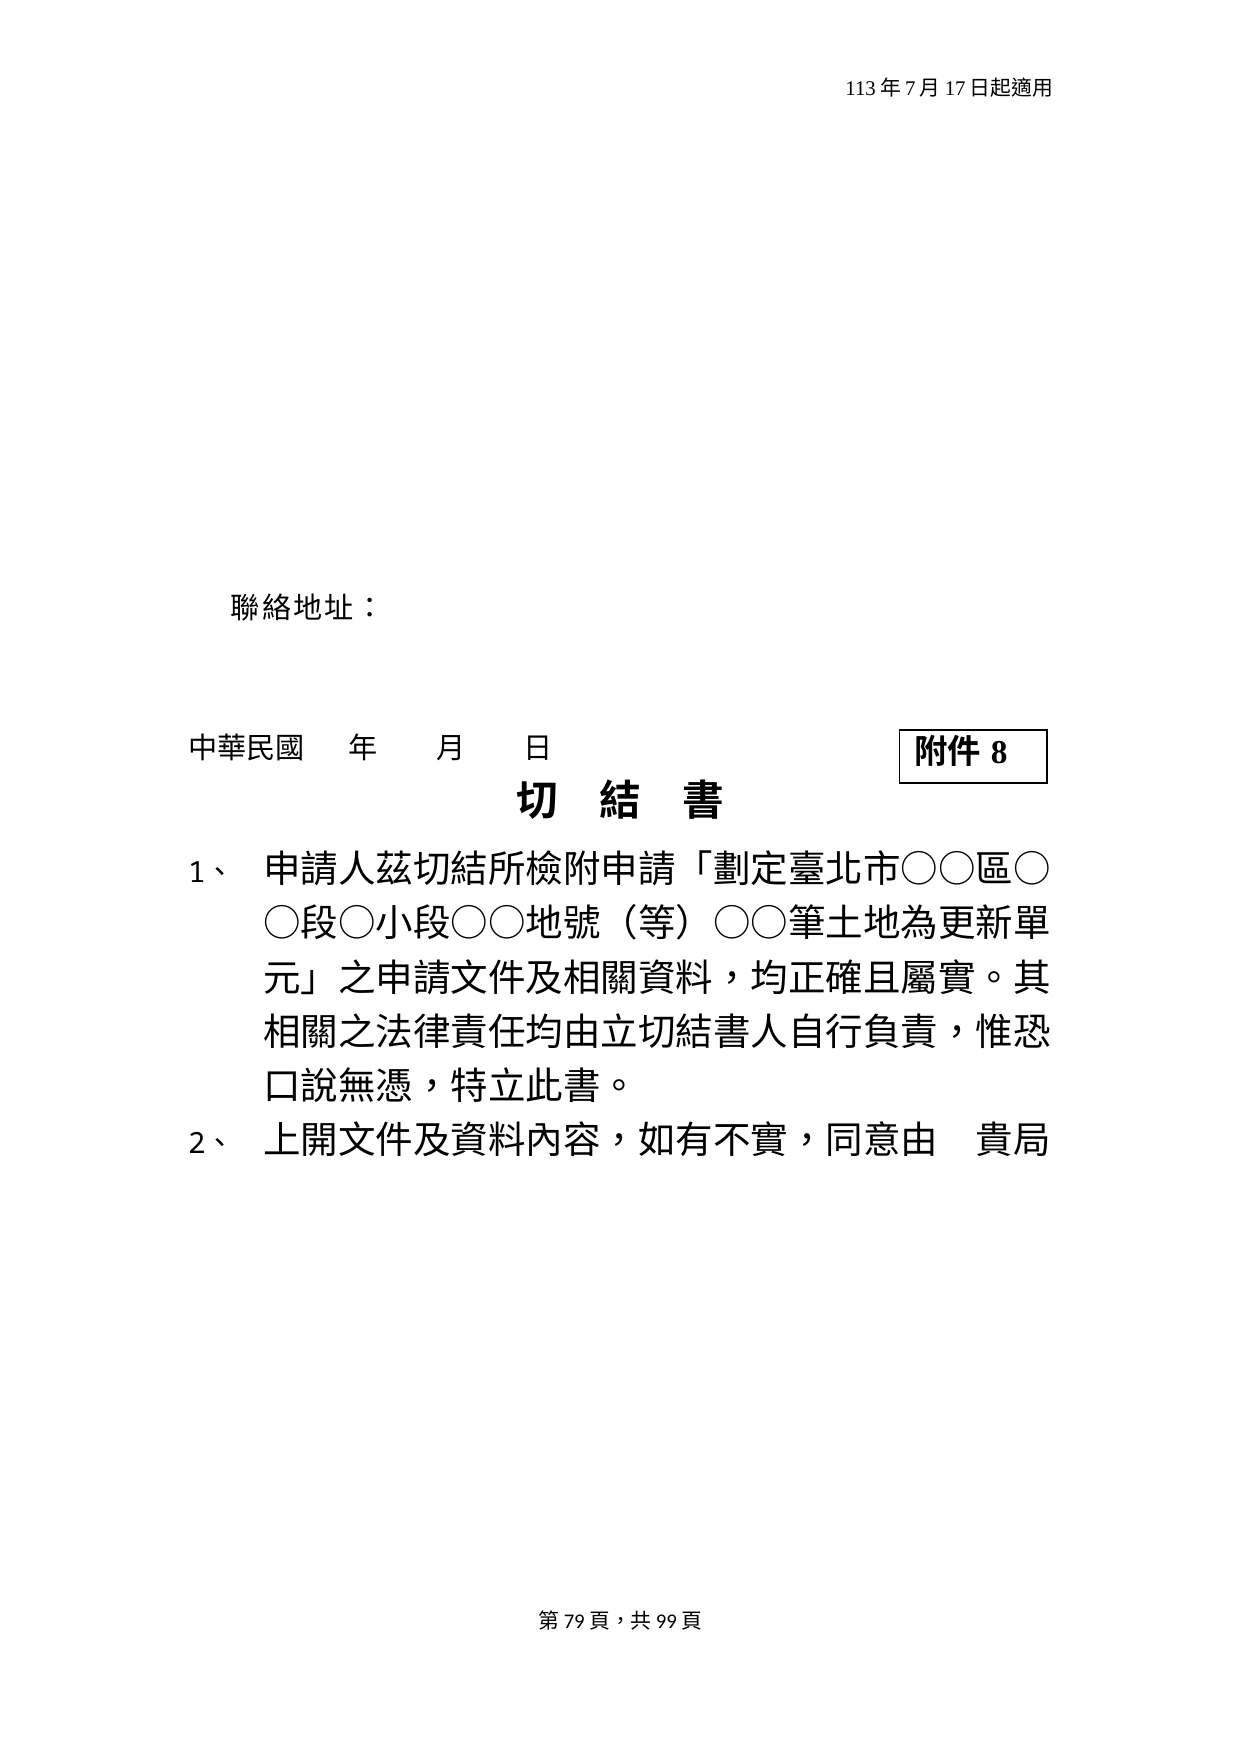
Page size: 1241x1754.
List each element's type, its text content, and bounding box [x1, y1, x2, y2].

text 切 結 書 [188, 767, 1052, 828]
text 聯絡地址： [225, 564, 1052, 627]
list 上開文件及資料內容，如有不實，同意由 貴局 [188, 1110, 1052, 1164]
list 申請人茲切結所檢附申請「劃定臺北市○○區○○段○小段○○地號（等）○○筆土地為更新單元」之申請文件及相關資料，均正確且屬實。其相關之法律責任均由立切結書人自行負責，惟恐口說無憑，特立此書。 [188, 839, 1052, 1110]
text 中華民國 年 月 日 [188, 725, 1052, 767]
